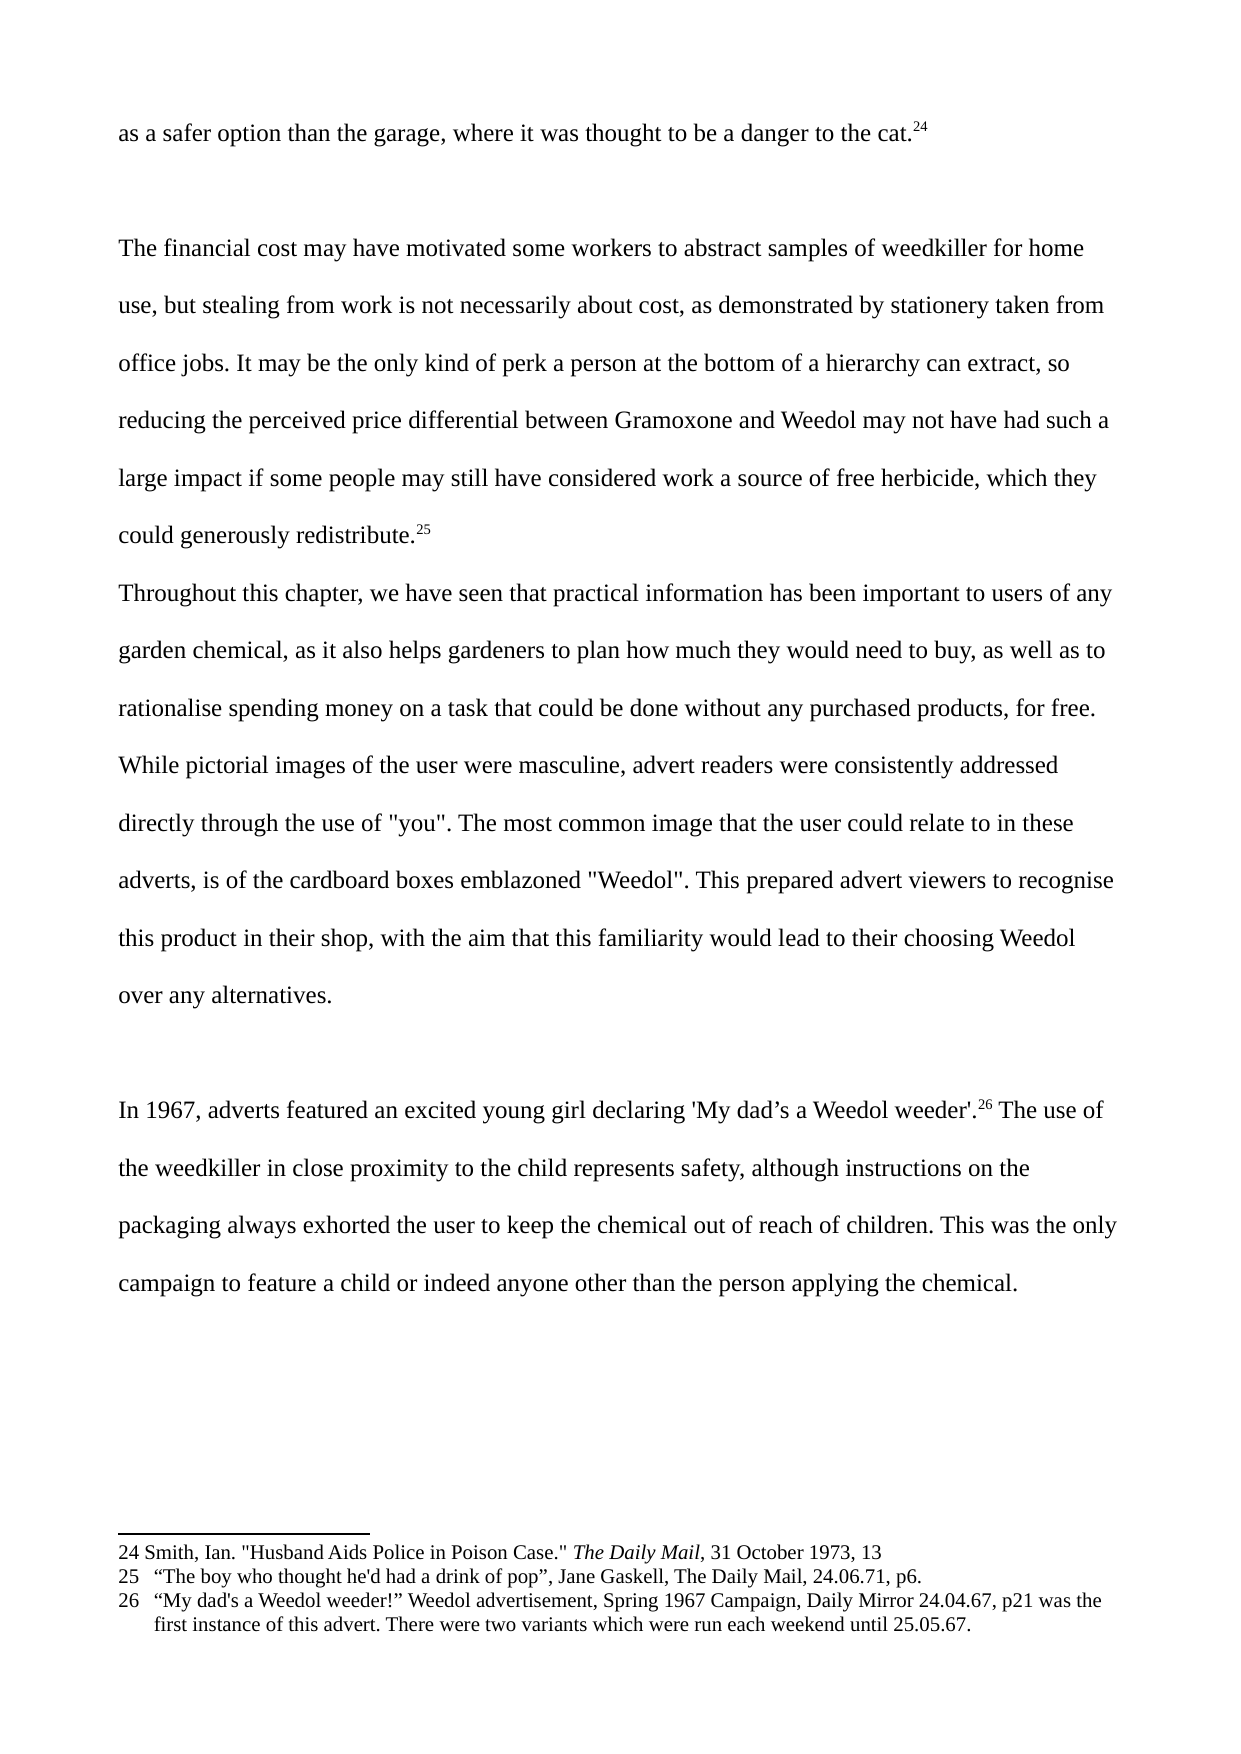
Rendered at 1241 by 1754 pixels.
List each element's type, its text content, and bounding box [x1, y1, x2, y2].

text In 1967, adverts featured an excited young girl declaring 'My dad’s a Weedol weeder'. The use of the weedkiller in close proximity to the child represents safety, although instructions on the packaging always exhorted the user to keep the chemical out of reach of children. This was the only campaign to feature a child or indeed anyone other than the person applying the chemical. [118, 1096, 1122, 1297]
text The financial cost may have motivated some workers to abstract samples of weedkiller for home use, but stealing from work is not necessarily about cost, as demonstrated by stationery taken from office jobs. It may be the only kind of perk a person at the bottom of a hierarchy can extract, so reducing the perceived price differential between Gramoxone and Weedol may not have had such a large impact if some people may still have considered work a source of free herbicide, which they could generously redistribute. [118, 233, 1122, 549]
text Throughout this chapter, we have seen that practical information has been important to users of any garden chemical, as it also helps gardeners to plan how much they would need to buy, as well as to rationalise spending money on a task that could be done without any purchased products, for free. [118, 578, 1122, 722]
text While pictorial images of the user were masculine, advert readers were consistently addressed directly through the use of "you". The most common image that the user could relate to in these adverts, is of the cardboard boxes emblazoned "Weedol". This prepared advert viewers to recognise this product in their shop, with the aim that this familiarity would lead to their choosing Weedol over any alternatives. [118, 751, 1122, 1009]
text as a safer option than the garage, where it was thought to be a danger to the cat. [118, 118, 1122, 147]
text “The boy who thought he'd had a drink of pop”, Jane Gaskell, The Daily Mail, 24.06.71, p6. [118, 1564, 1122, 1588]
text “My dad's a Weedol weeder!” Weedol advertisement, Spring 1967 Campaign, Daily Mirror 24.04.67, p21 was the first instance of this advert. There were two variants which were run each weekend until 25.05.67. [118, 1588, 1122, 1636]
text Smith, Ian. "Husband Aids Police in Poison Case." The Daily Mail, 31 October 1973, 13 [118, 1539, 1122, 1564]
